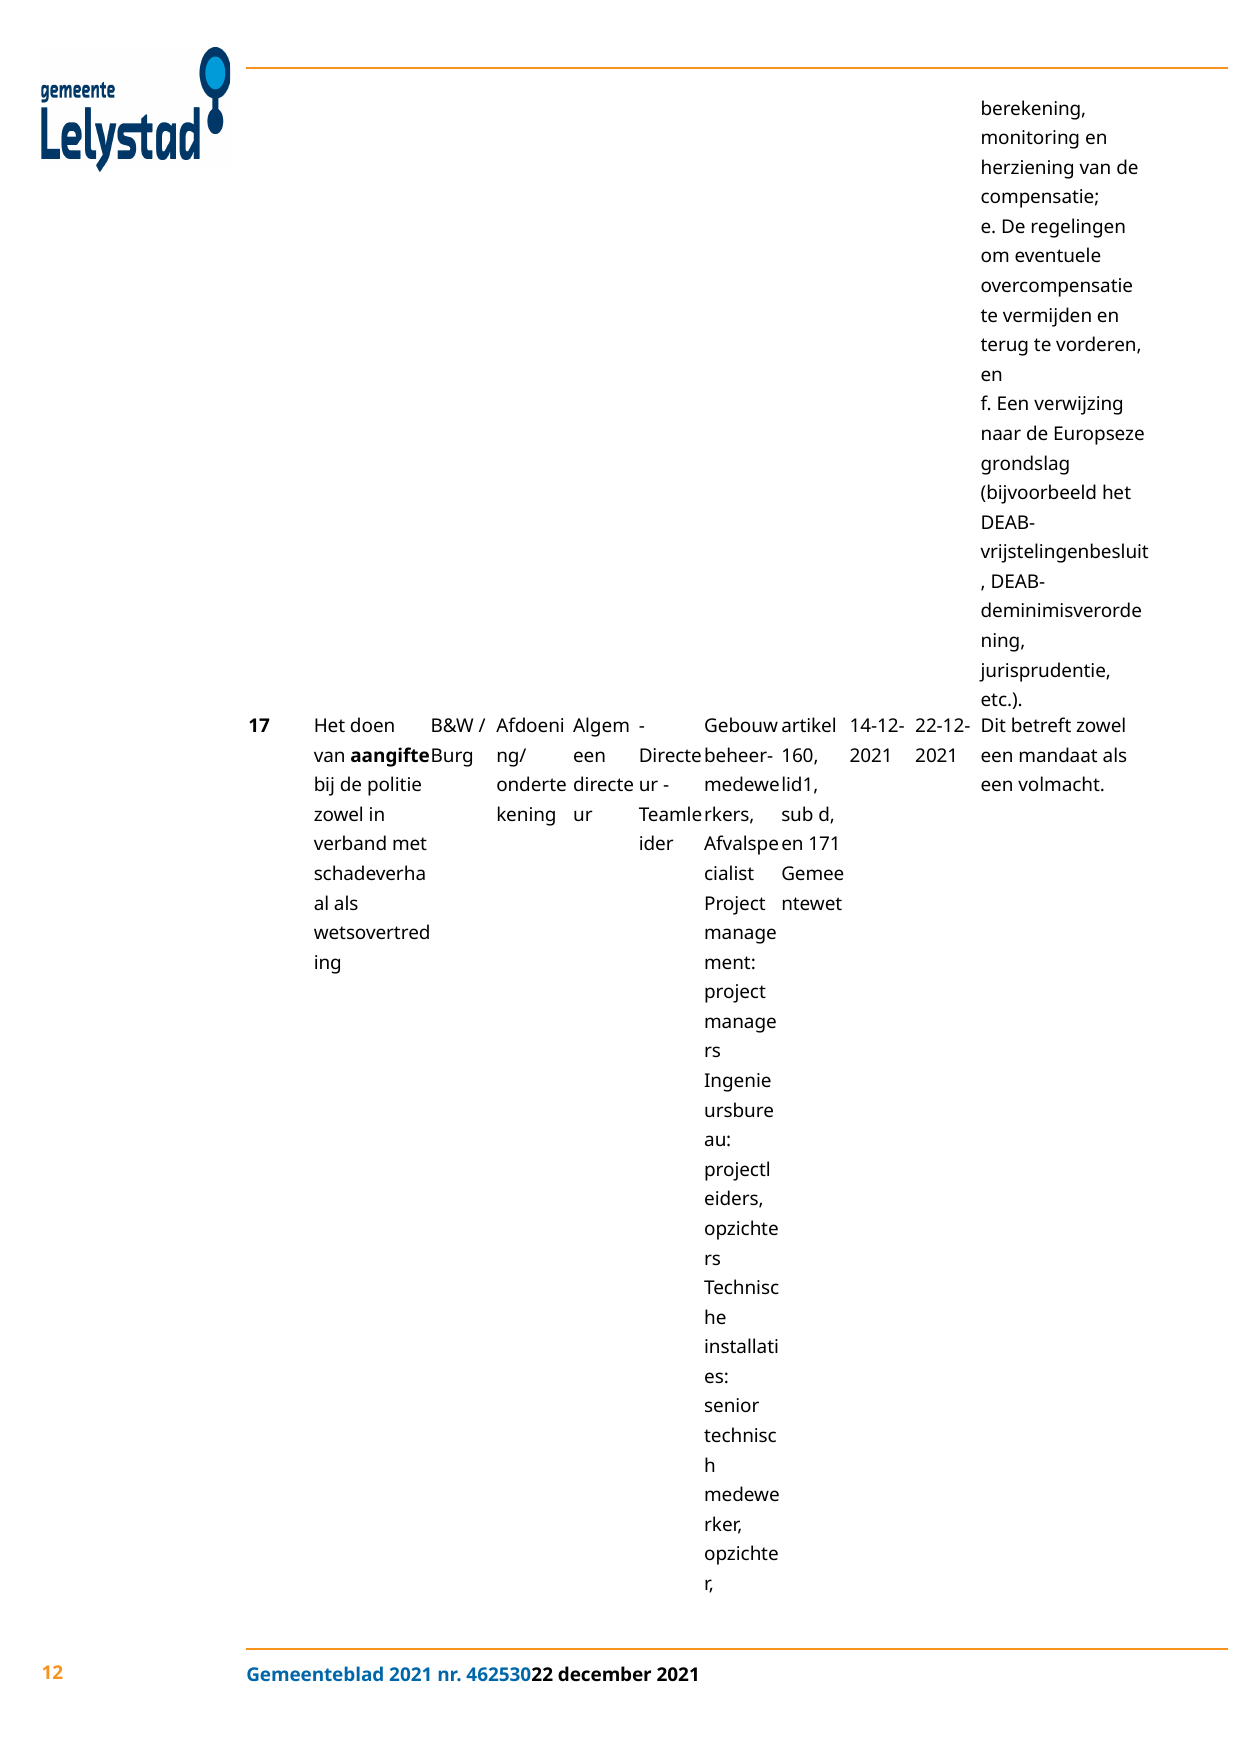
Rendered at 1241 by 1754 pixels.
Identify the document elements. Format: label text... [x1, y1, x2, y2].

table_cell [314, 95, 430, 712]
table_cell [915, 95, 980, 712]
table_cell Dit betreft zowel een mandaat als een volmacht. [980, 712, 1152, 1596]
table_cell Algemeen directeur [573, 712, 638, 1596]
picture [41, 47, 231, 172]
table_cell - Directeur - Teamleider [639, 712, 704, 1596]
table_cell berekening, monitoring en herziening van de compensatie; e. De regelingen om eventuele overcompensatie te vermijden en terug te vorderen, en f. Een verwijzing naar de Europseze grondslag (bijvoorbeeld het DEAB-vrijstelingenbesluit, DEAB-deminimisverordening, jurisprudentie, etc.). [980, 95, 1152, 712]
table_cell Gebouwbeheer-medewerkers, Afvalspecialist Projectmanagement: projectmanagers Ingenieursbureau: projectleiders, opzichters Technische installaties: senior technisch medewerker, opzichter, [704, 712, 781, 1596]
table_cell B&W / Burg [430, 712, 496, 1596]
table_cell [573, 95, 638, 712]
table_cell [849, 95, 915, 712]
table_cell [496, 95, 573, 712]
table_cell 14-12-2021 [849, 712, 915, 1596]
table_cell [248, 95, 313, 712]
table_cell [639, 95, 704, 712]
table_cell Het doen van aangifte bij de politie zowel in verband met schadeverhaal als wetsovertreding [314, 712, 430, 1596]
table_cell artikel 160, lid1, sub d, en 171 Gemeentewet [781, 712, 849, 1596]
table_cell [430, 95, 496, 712]
table_cell Afdoening/ondertekening [496, 712, 573, 1596]
table_cell 22-12-2021 [915, 712, 980, 1596]
table_cell [781, 95, 849, 712]
table_cell [704, 95, 781, 712]
table_cell 17 [248, 712, 313, 1596]
